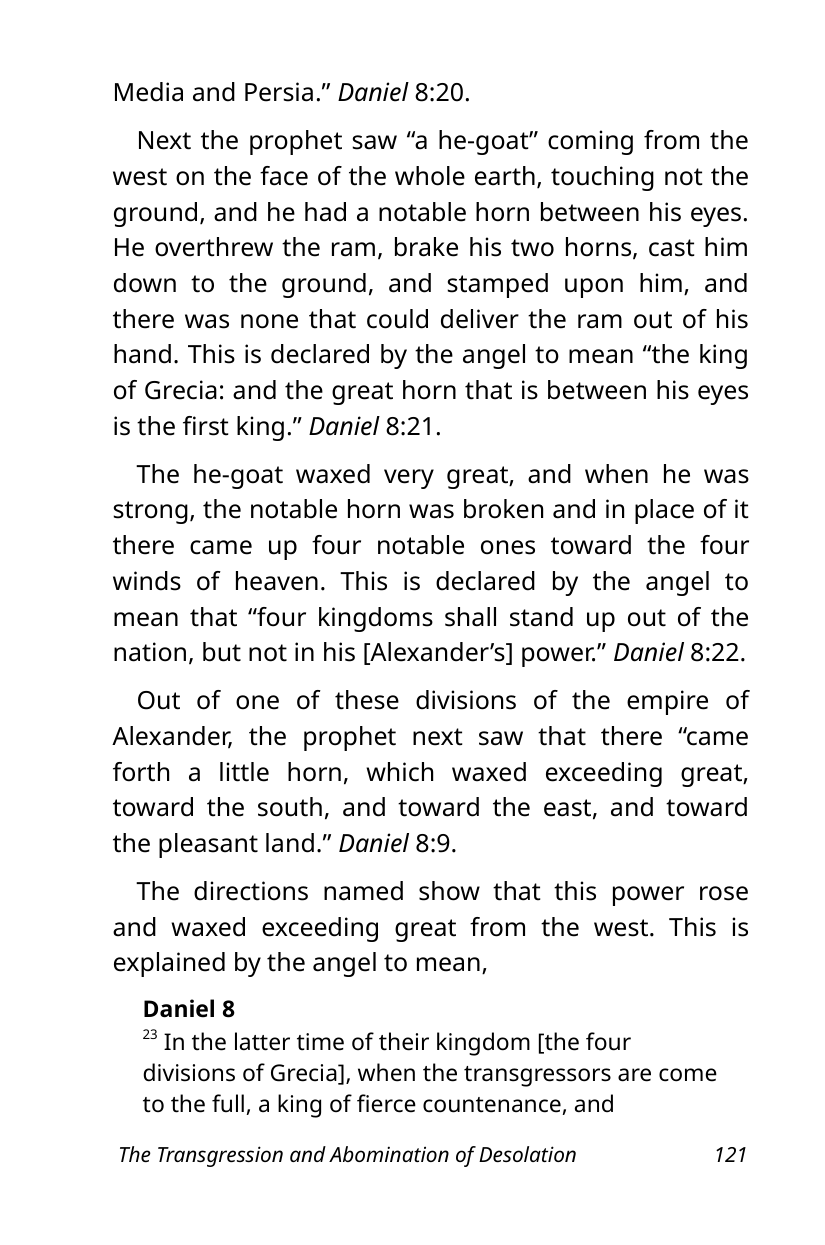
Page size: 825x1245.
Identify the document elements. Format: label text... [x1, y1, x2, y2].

text Out of one of these divisions of the empire of Alexander, the prophet next saw that there “came forth a little horn, which waxed exceeding great, toward the south, and toward the east, and toward the pleasant land.” Daniel 8:9. [112, 683, 750, 860]
text The he-goat waxed very great, and when he was strong, the notable horn was broken and in place of it there came up four notable ones toward the four winds of heaven. This is declared by the angel to mean that “four kingdoms shall stand up out of the nation, but not in his [Alexander’s] power.” Daniel 8:22. [112, 456, 750, 669]
text 23 In the latter time of their kingdom [the four divisions of Grecia], when the transgressors are come to the full, a king of fierce countenance, and [142, 1026, 720, 1119]
text Next the prophet saw “a he-goat” coming from the west on the face of the whole earth, touching not the ground, and he had a notable horn between his eyes. He overthrew the ram, brake his two horns, cast him down to the ground, and stamped upon him, and there was none that could deliver the ram out of his hand. This is declared by the angel to mean “the king of Grecia: and the great horn that is between his eyes is the first king.” Daniel 8:21. [112, 123, 750, 443]
text The directions named show that this power rose and waxed exceeding great from the west. This is explained by the angel to mean, [112, 874, 750, 979]
text Daniel 8 [142, 993, 750, 1024]
text Media and Persia.” Daniel 8:20. [112, 75, 750, 109]
